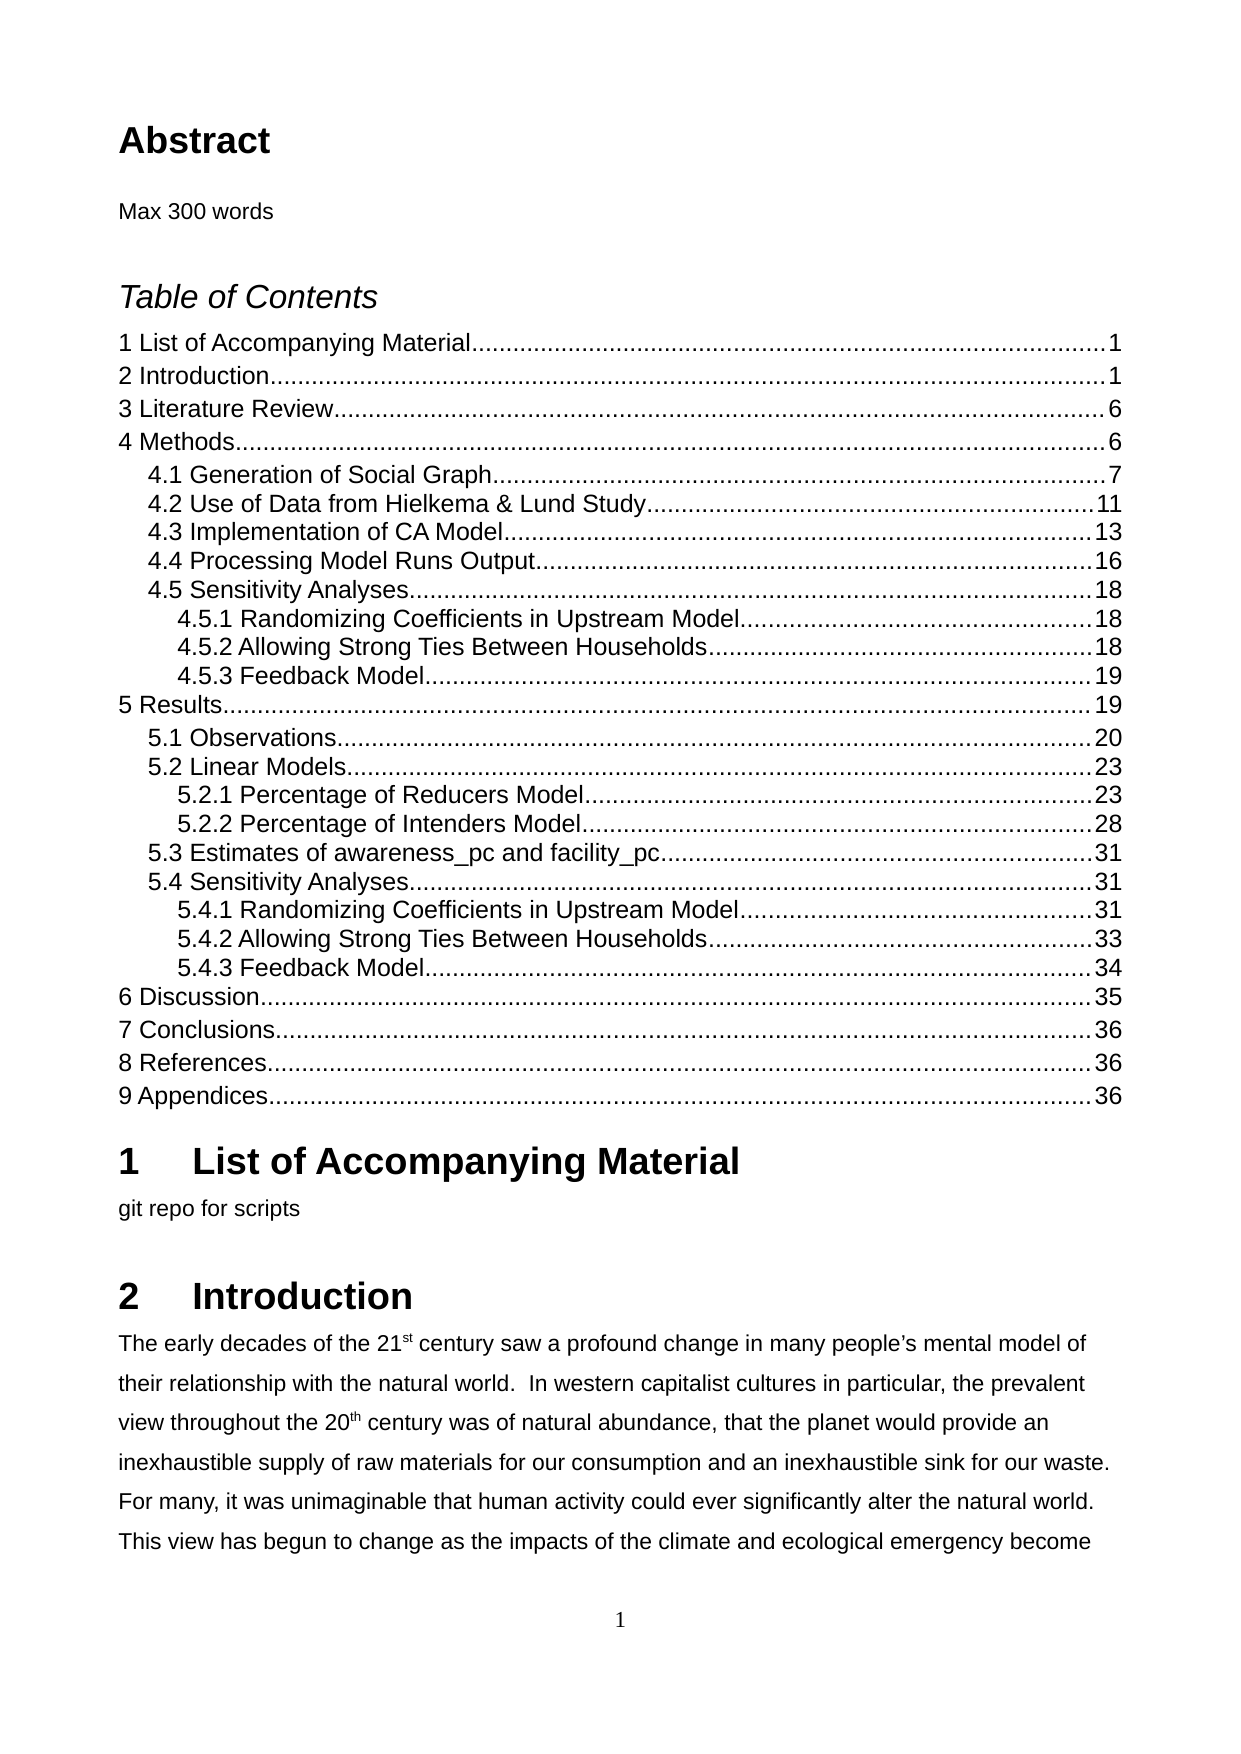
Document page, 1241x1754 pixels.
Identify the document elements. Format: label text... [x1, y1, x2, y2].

subtitle List of Accompanying Material [118, 1139, 1122, 1182]
text 5 Results 19 [118, 690, 1122, 719]
text git repo for scripts [118, 1195, 1122, 1221]
text Abstract [118, 118, 1122, 161]
text The early decades of the 21st century saw a profound change in many people’s mental model of their relationship with the natural world. In western capitalist cultures in particular, the prevalent view throughout the 20th century was of natural abundance, that the planet would provide an inexhaustible supply of raw materials for our consumption and an inexhaustible sink for our waste. For many, it was unimaginable that human activity could ever significantly alter the natural world. This view has begun to change as the impacts of the climate and ecological emergency become [118, 1330, 1122, 1554]
text 4.5.2 Allowing Strong Ties Between Households 18 [177, 632, 1122, 661]
text 1 List of Accompanying Material 1 [118, 328, 1122, 357]
text 4.5.1 Randomizing Coefficients in Upstream Model 18 [177, 604, 1122, 632]
text 5.2 Linear Models 23 [148, 752, 1122, 780]
text 7 Conclusions 36 [118, 1015, 1122, 1043]
text 4.2 Use of Data from Hielkema & Lund Study 11 [148, 489, 1122, 517]
text 4.1 Generation of Social Graph 7 [148, 460, 1122, 489]
subtitle Table of Contents [118, 277, 1122, 315]
text 5.1 Observations 20 [148, 723, 1122, 752]
text 5.4.3 Feedback Model 34 [177, 953, 1122, 982]
text 4 Methods 6 [118, 427, 1122, 456]
text 5.2.1 Percentage of Reducers Model 23 [177, 780, 1122, 809]
text 8 References 36 [118, 1048, 1122, 1076]
text 3 Literature Review 6 [118, 394, 1122, 423]
text 4.5 Sensitivity Analyses 18 [148, 575, 1122, 604]
subtitle Introduction [118, 1274, 1122, 1318]
text 4.5.3 Feedback Model 19 [177, 661, 1122, 690]
text 5.4.1 Randomizing Coefficients in Upstream Model 31 [177, 895, 1122, 924]
text 5.4.2 Allowing Strong Ties Between Households 33 [177, 924, 1122, 953]
text 2 Introduction 1 [118, 361, 1122, 389]
text 9 Appendices 36 [118, 1081, 1122, 1109]
text 4.3 Implementation of CA Model 13 [148, 517, 1122, 546]
text Max 300 words [118, 198, 1122, 224]
text 5.4 Sensitivity Analyses 31 [148, 867, 1122, 895]
text 5.3 Estimates of awareness_pc and facility_pc 31 [148, 838, 1122, 867]
text 4.4 Processing Model Runs Output 16 [148, 546, 1122, 575]
text 6 Discussion 35 [118, 982, 1122, 1010]
text 5.2.2 Percentage of Intenders Model 28 [177, 809, 1122, 838]
